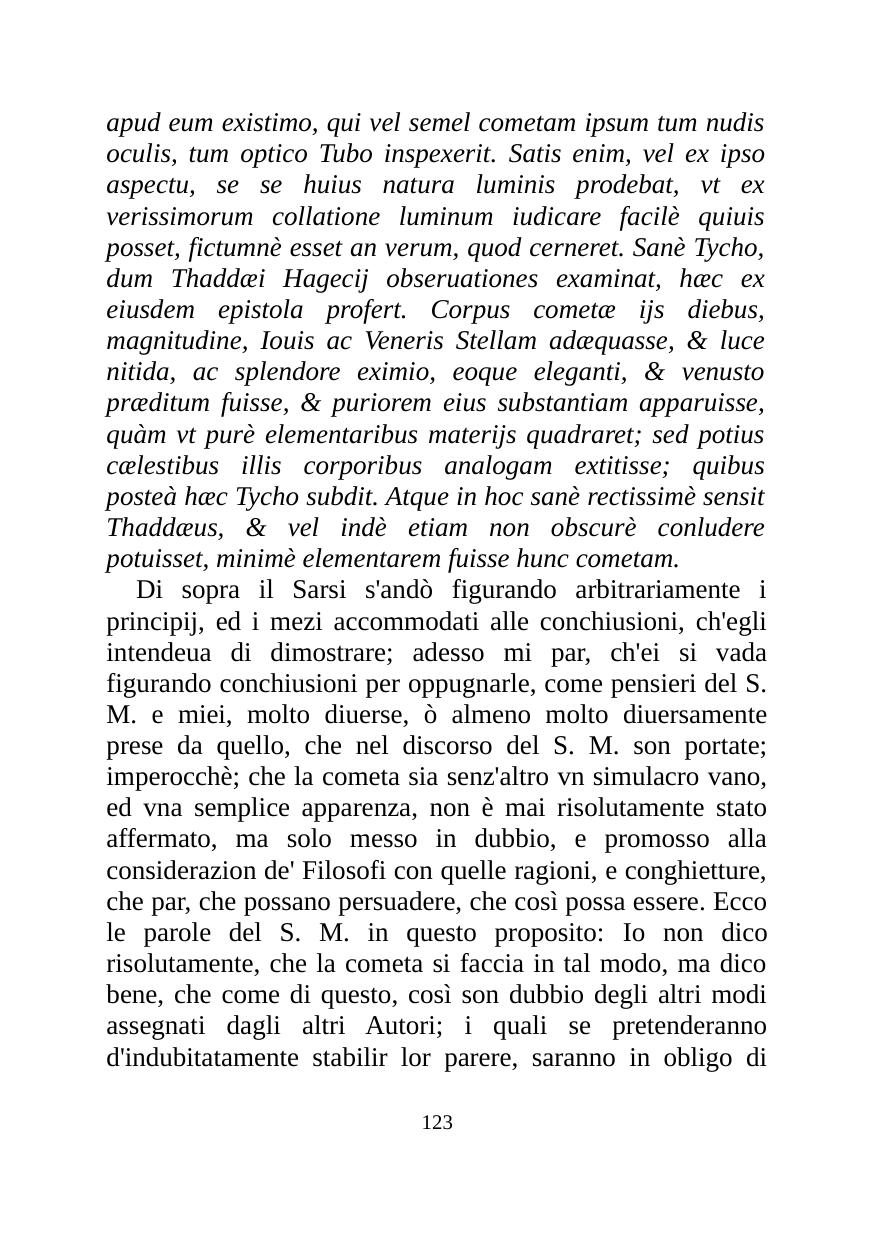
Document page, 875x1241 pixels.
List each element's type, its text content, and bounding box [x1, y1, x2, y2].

text Di sopra il Sarsi s'andò figurando arbitrariamente i principij, ed i mezi accommodati alle conchiusioni, ch'egli intendeua di dimostrare; adesso mi par, ch'ei si vada figurando conchiusioni per oppugnarle, come pensieri del S. M. e miei, molto diuerse, ò almeno molto diuersamente prese da quello, che nel discorso del S. M. son portate; imperocchè; che la cometa sia senz'altro vn simulacro vano, ed vna semplice apparenza, non è mai risolutamente stato affermato, ma solo messo in dubbio, e promosso alla considerazion de' Filosofi con quelle ragioni, e conghietture, che par, che possano persuadere, che così possa essere. Ecco le parole del S. M. in questo proposito: Io non dico risolutamente, che la cometa si faccia in tal modo, ma dico bene, che come di questo, così son dubbio degli altri modi assegnati dagli altri Autori; i quali se pretenderanno d'indubitatamente stabilir lor parere, saranno in obligo di [106, 573, 768, 1072]
text apud eum existimo, qui vel semel cometam ipsum tum nudis oculis, tum optico Tubo inspexerit. Satis enim, vel ex ipso aspectu, se se huius natura luminis prodebat, vt ex verissimorum collatione luminum iudicare facilè quiuis posset, fictumnè esset an verum, quod cerneret. Sanè Tycho, dum Thaddæi Hagecij obseruationes examinat, hæc ex eiusdem epistola profert. Corpus cometæ ijs diebus, magnitudine, Iouis ac Veneris Stellam adæquasse, & luce nitida, ac splendore eximio, eoque eleganti, & venusto præditum fuisse, & puriorem eius substantiam apparuisse, quàm vt purè elementaribus materijs quadraret; sed potius cælestibus illis corporibus analogam extitisse; quibus posteà hæc Tycho subdit. Atque in hoc sanè rectissimè sensit Thaddæus, & vel indè etiam non obscurè conludere potuisset, minimè elementarem fuisse hunc cometam. [106, 106, 768, 573]
